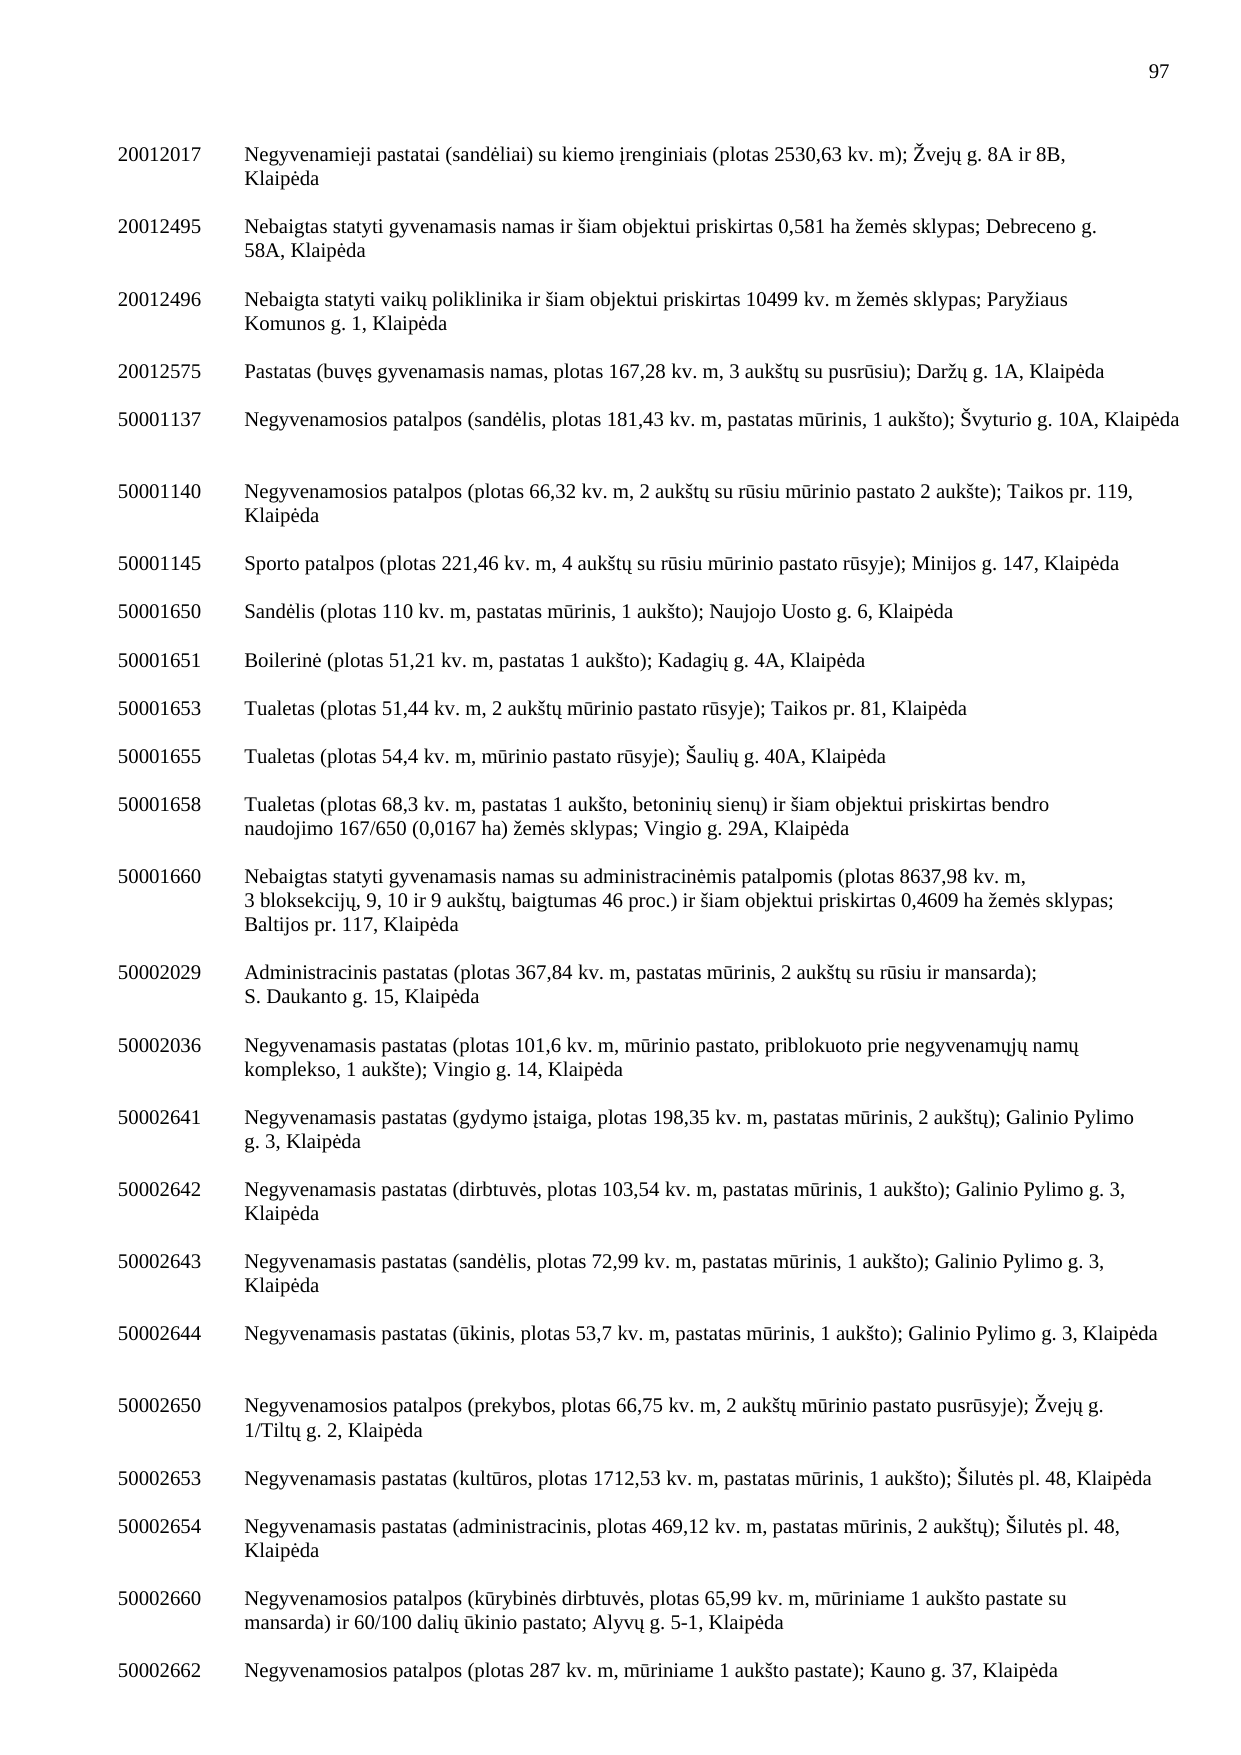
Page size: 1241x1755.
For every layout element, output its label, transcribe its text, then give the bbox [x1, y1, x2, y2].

table_cell [1198, 383, 1207, 407]
table_cell [101, 263, 1198, 287]
table_cell [1207, 431, 1240, 455]
table_cell [1198, 1081, 1207, 1105]
table_cell [1198, 142, 1207, 190]
table_cell [101, 1562, 1198, 1586]
table_cell [1198, 1105, 1207, 1153]
table_cell [1178, 479, 1192, 527]
table_cell [1178, 142, 1192, 190]
table_cell [1163, 214, 1178, 262]
table_cell [101, 431, 1198, 455]
table_cell Nebaigta statyti vaikų poliklinika ir šiam objektui priskirtas 10499 kv. m žemės sklypas; Paryžiaus Komunos g. 1, Klaipėda [233, 287, 1148, 335]
table_cell [1207, 1658, 1240, 1682]
table_cell [1178, 1658, 1192, 1682]
table_cell [1207, 263, 1240, 287]
table_cell [101, 936, 1198, 960]
table_cell [1148, 479, 1163, 527]
table_cell [1207, 551, 1240, 575]
table_cell [1163, 599, 1178, 623]
table_cell [1207, 792, 1240, 840]
table_cell [1207, 1177, 1240, 1225]
table_cell [1207, 768, 1240, 792]
table_cell [1198, 551, 1207, 575]
table_cell Negyvenamasis pastatas (gydymo įstaiga, plotas 198,35 kv. m, pastatas mūrinis, 2 aukštų); Galinio Pylimo g. 3, Klaipėda [233, 1105, 1148, 1153]
table_cell [1193, 287, 1198, 335]
table_cell Sporto patalpos (plotas 221,46 kv. m, 4 aukštų su rūsiu mūrinio pastato rūsyje); Minijos g. 147, Klaipėda [233, 551, 1148, 575]
table_cell [1198, 720, 1207, 744]
table_cell [1207, 1225, 1240, 1249]
table_cell [1193, 551, 1198, 575]
table_cell [1198, 1345, 1207, 1369]
table_cell [1178, 1394, 1192, 1442]
table_cell [1198, 1466, 1207, 1490]
table_cell [1193, 479, 1198, 527]
table_cell [1163, 287, 1178, 335]
table_cell [1193, 599, 1198, 623]
table_cell [1198, 840, 1207, 864]
table_cell [1198, 1321, 1207, 1345]
table_cell 50002653 [101, 1466, 233, 1490]
table_cell [1207, 1249, 1240, 1297]
table_cell Negyvenamosios patalpos (plotas 66,32 kv. m, 2 aukštų su rūsiu mūrinio pastato 2 aukšte); Taikos pr. 119, Klaipėda [233, 479, 1148, 527]
table_cell [1163, 792, 1178, 840]
table_cell [1193, 864, 1198, 936]
table_cell [1163, 696, 1178, 720]
table_cell 50001651 [101, 648, 233, 672]
table_cell [1148, 1105, 1163, 1153]
table_cell [1193, 1394, 1198, 1442]
table_cell [1148, 1586, 1163, 1634]
table_cell [1163, 960, 1178, 1008]
table_cell [1148, 744, 1163, 768]
table_cell [1178, 1105, 1192, 1153]
table_cell [1148, 599, 1163, 623]
table_cell [1193, 1033, 1198, 1081]
table_cell [1163, 359, 1178, 383]
table_cell [1178, 744, 1192, 768]
table_cell [1178, 359, 1192, 383]
table_cell [101, 1442, 1198, 1466]
table_cell 50001137 [101, 407, 233, 431]
table_cell [1207, 744, 1240, 768]
table_cell [1207, 1562, 1240, 1586]
table_cell [101, 190, 1198, 214]
table_cell Negyvenamosios patalpos (sandėlis, plotas 181,43 kv. m, pastatas mūrinis, 1 aukšto); Švyturio g. 10A, Klaipėda [233, 407, 1192, 431]
table_cell [1148, 648, 1163, 672]
table_cell [1198, 1033, 1207, 1081]
table_cell [1198, 1490, 1207, 1514]
table_cell 50001145 [101, 551, 233, 575]
table_cell [1207, 1033, 1240, 1081]
table_cell 50002029 [101, 960, 233, 1008]
table_cell [1178, 214, 1192, 262]
table_cell [1198, 792, 1207, 840]
table_cell [1178, 1033, 1192, 1081]
table_cell 50002660 [101, 1586, 233, 1634]
table_cell [1198, 287, 1207, 335]
table_cell [1193, 1177, 1198, 1225]
table_cell [1148, 792, 1163, 840]
table_cell 50001140 [101, 479, 233, 527]
table_cell [1198, 1153, 1207, 1177]
table_cell [101, 1009, 1198, 1032]
table_cell Nebaigtas statyti gyvenamasis namas su administracinėmis patalpomis (plotas 8637,98 kv. m, 3 bloksekcijų, 9, 10 ir 9 aukštų, baigtumas 46 proc.) ir šiam objektui priskirtas 0,4609 ha žemės sklypas; Baltijos pr. 117, Klaipėda [233, 864, 1148, 936]
table_cell [1193, 696, 1198, 720]
table_cell [1207, 648, 1240, 672]
table_cell [101, 383, 1198, 407]
table_cell [1207, 1153, 1240, 1177]
table_cell [101, 575, 1198, 599]
table_cell [1198, 431, 1207, 455]
table_cell [1207, 1009, 1240, 1032]
table_cell [1193, 792, 1198, 840]
table_cell [1163, 1249, 1178, 1297]
table_cell [1207, 407, 1240, 431]
table_cell [1198, 1586, 1207, 1634]
table_cell [1207, 287, 1240, 335]
table_cell [1207, 359, 1240, 383]
table_cell [1207, 624, 1240, 647]
table_cell Administracinis pastatas (plotas 367,84 kv. m, pastatas mūrinis, 2 aukštų su rūsiu ir mansarda); S. Daukanto g. 15, Klaipėda [233, 960, 1148, 1008]
table_cell Negyvenamosios patalpos (kūrybinės dirbtuvės, plotas 65,99 kv. m, mūriniame 1 aukšto pastate su mansarda) ir 60/100 dalių ūkinio pastato; Alyvų g. 5-1, Klaipėda [233, 1586, 1148, 1634]
table_cell [1148, 142, 1163, 190]
table_cell [1207, 840, 1240, 864]
table_cell [1207, 455, 1240, 479]
table_cell 50001650 [101, 599, 233, 623]
table_cell [101, 455, 1198, 479]
table_cell [1148, 287, 1163, 335]
table_cell [1198, 479, 1207, 527]
table_cell [1207, 599, 1240, 623]
table_cell [1207, 118, 1240, 142]
table_cell [1198, 575, 1207, 599]
table_cell [1148, 1394, 1163, 1442]
table_cell [1148, 1658, 1163, 1682]
table_cell [1198, 1394, 1207, 1442]
table_cell [1178, 864, 1192, 936]
table_cell [101, 624, 1198, 647]
table_cell [1178, 648, 1192, 672]
table_cell [1198, 335, 1207, 359]
table_cell [1198, 864, 1207, 936]
table_cell [1193, 1514, 1198, 1562]
table_cell [1178, 1514, 1192, 1562]
table_cell [1198, 190, 1207, 214]
table_cell Negyvenamasis pastatas (administracinis, plotas 469,12 kv. m, pastatas mūrinis, 2 aukštų); Šilutės pl. 48, Klaipėda [233, 1514, 1148, 1562]
table_cell [1198, 1369, 1207, 1393]
table_cell [1148, 1177, 1163, 1225]
table_cell Sandėlis (plotas 110 kv. m, pastatas mūrinis, 1 aukšto); Naujojo Uosto g. 6, Klaipėda [233, 599, 1148, 623]
table_cell [1207, 575, 1240, 599]
table_cell [1198, 1514, 1207, 1562]
table_cell [1198, 1562, 1207, 1586]
table_cell [1207, 142, 1240, 190]
table_cell [101, 1345, 1198, 1369]
table_cell [1207, 720, 1240, 744]
table_cell [1193, 359, 1198, 383]
table_cell [1198, 744, 1207, 768]
table_cell 50001653 [101, 696, 233, 720]
table_cell [1178, 599, 1192, 623]
table_cell [1198, 118, 1207, 142]
table_cell [1207, 1081, 1240, 1105]
table_cell Negyvenamasis pastatas (ūkinis, plotas 53,7 kv. m, pastatas mūrinis, 1 aukšto); Galinio Pylimo g. 3, Klaipėda [233, 1321, 1192, 1345]
table_cell 50002643 [101, 1249, 233, 1297]
table_cell Negyvenamieji pastatai (sandėliai) su kiemo įrenginiais (plotas 2530,63 kv. m); Žvejų g. 8A ir 8B, Klaipėda [233, 142, 1148, 190]
table_cell [1207, 936, 1240, 960]
table_cell [1207, 1490, 1240, 1514]
table_cell [101, 840, 1198, 864]
table_cell [101, 1081, 1198, 1105]
table_cell [1148, 960, 1163, 1008]
table_cell [1207, 672, 1240, 696]
table_cell [1163, 1514, 1178, 1562]
table_cell [1178, 1249, 1192, 1297]
table_cell [1193, 1658, 1198, 1682]
table_cell [1198, 1009, 1207, 1032]
table_cell [1207, 383, 1240, 407]
table_cell [1178, 1177, 1192, 1225]
table_cell [1148, 1249, 1163, 1297]
table_cell [1198, 455, 1207, 479]
table_cell [1193, 1466, 1198, 1490]
table_cell [101, 335, 1198, 359]
table_cell [101, 672, 1198, 696]
table_cell [1148, 551, 1163, 575]
table_cell 20012017 [101, 142, 233, 190]
table_cell [1198, 1225, 1207, 1249]
table_cell Negyvenamasis pastatas (sandėlis, plotas 72,99 kv. m, pastatas mūrinis, 1 aukšto); Galinio Pylimo g. 3, Klaipėda [233, 1249, 1148, 1297]
table_cell [1198, 1249, 1207, 1297]
table_cell [1163, 744, 1178, 768]
table_cell [1193, 960, 1198, 1008]
table_cell 50002644 [101, 1321, 233, 1345]
table_cell [1178, 551, 1192, 575]
table_cell [1148, 359, 1163, 383]
table_cell [1148, 1514, 1163, 1562]
table_cell [1163, 1177, 1178, 1225]
table_cell 20012496 [101, 287, 233, 335]
table_cell [1193, 648, 1198, 672]
table_cell Tualetas (plotas 54,4 kv. m, mūrinio pastato rūsyje); Šaulių g. 40A, Klaipėda [233, 744, 1148, 768]
table_cell 50002036 [101, 1033, 233, 1081]
table_cell [1163, 1586, 1178, 1634]
table_cell [1207, 1105, 1240, 1153]
table_cell [1198, 768, 1207, 792]
table_cell [1198, 527, 1207, 551]
table_cell [1163, 479, 1178, 527]
table_cell Negyvenamosios patalpos (plotas 287 kv. m, mūriniame 1 aukšto pastate); Kauno g. 37, Klaipėda [233, 1658, 1148, 1682]
table_cell [1198, 1442, 1207, 1466]
table_cell [1193, 1321, 1198, 1345]
table_cell [1198, 648, 1207, 672]
table_cell Tualetas (plotas 68,3 kv. m, pastatas 1 aukšto, betoninių sienų) ir šiam objektui priskirtas bendro naudojimo 167/650 (0,0167 ha) žemės sklypas; Vingio g. 29A, Klaipėda [233, 792, 1148, 840]
table_cell [1163, 1394, 1178, 1442]
table_cell [101, 768, 1198, 792]
table_cell [1207, 1321, 1240, 1345]
table_cell [1198, 936, 1207, 960]
table_cell [1207, 1297, 1240, 1321]
table_cell [1198, 1634, 1207, 1658]
table_cell [1178, 1586, 1192, 1634]
table_cell [1193, 744, 1198, 768]
table_cell [1198, 1297, 1207, 1321]
table_cell [1207, 1514, 1240, 1562]
table_cell [101, 1490, 1198, 1514]
table_cell 50001658 [101, 792, 233, 840]
table_cell [1163, 1033, 1178, 1081]
table_cell [101, 720, 1198, 744]
table_cell [101, 118, 1198, 142]
table_cell [1163, 864, 1178, 936]
table_cell 20012495 [101, 214, 233, 262]
table_cell 20012575 [101, 359, 233, 383]
table_cell [1163, 1105, 1178, 1153]
table_cell Negyvenamasis pastatas (plotas 101,6 kv. m, mūrinio pastato, priblokuoto prie negyvenamųjų namų komplekso, 1 aukšte); Vingio g. 14, Klaipėda [233, 1033, 1148, 1081]
table_cell Tualetas (plotas 51,44 kv. m, 2 aukštų mūrinio pastato rūsyje); Taikos pr. 81, Klaipėda [233, 696, 1148, 720]
table_cell [1198, 1658, 1207, 1682]
table_cell 50002662 [101, 1658, 233, 1682]
table_cell [1207, 960, 1240, 1008]
table_cell [1193, 214, 1198, 262]
table_cell [1193, 1586, 1198, 1634]
table_cell [1163, 551, 1178, 575]
table_cell [1207, 864, 1240, 936]
table_cell [101, 1369, 1198, 1393]
table_cell [101, 527, 1198, 551]
table_cell 50002641 [101, 1105, 233, 1153]
table_cell Boilerinė (plotas 51,21 kv. m, pastatas 1 aukšto); Kadagių g. 4A, Klaipėda [233, 648, 1148, 672]
table_cell [1193, 142, 1198, 190]
table_cell [1198, 960, 1207, 1008]
table_cell [1163, 648, 1178, 672]
table_cell 50001660 [101, 864, 233, 936]
table_cell [101, 1634, 1198, 1658]
table_cell [1198, 624, 1207, 647]
table_cell 50002642 [101, 1177, 233, 1225]
table_cell [1178, 287, 1192, 335]
table_cell [1198, 672, 1207, 696]
table_cell [1207, 214, 1240, 262]
table_cell [1163, 1658, 1178, 1682]
table_cell [1178, 696, 1192, 720]
table_cell [1193, 1105, 1198, 1153]
table_cell [1207, 1345, 1240, 1369]
table_cell [1198, 214, 1207, 262]
table_cell [1207, 1369, 1240, 1393]
table_cell [1148, 696, 1163, 720]
table_cell [1207, 1466, 1240, 1490]
table_cell Nebaigtas statyti gyvenamasis namas ir šiam objektui priskirtas 0,581 ha žemės sklypas; Debreceno g. 58A, Klaipėda [233, 214, 1148, 262]
table_cell [1207, 1586, 1240, 1634]
table_cell 50002654 [101, 1514, 233, 1562]
table_cell [1207, 527, 1240, 551]
table_cell [101, 1297, 1198, 1321]
table_cell [1207, 1442, 1240, 1466]
table_cell [1198, 359, 1207, 383]
table_cell [1178, 960, 1192, 1008]
table_cell [1198, 696, 1207, 720]
table_cell [1193, 1249, 1198, 1297]
table_cell [1148, 864, 1163, 936]
table_cell [1207, 1634, 1240, 1658]
table_cell [1148, 1033, 1163, 1081]
table_cell 50001655 [101, 744, 233, 768]
table_cell [1198, 263, 1207, 287]
table_cell [1207, 335, 1240, 359]
table_cell [1207, 479, 1240, 527]
table_cell [1163, 142, 1178, 190]
table_cell [1207, 1394, 1240, 1442]
table_cell [1148, 214, 1163, 262]
table_cell [1193, 407, 1198, 431]
table_cell [1198, 1177, 1207, 1225]
table_cell 50002650 [101, 1394, 233, 1442]
table_cell [1198, 599, 1207, 623]
table_cell Negyvenamosios patalpos (prekybos, plotas 66,75 kv. m, 2 aukštų mūrinio pastato pusrūsyje); Žvejų g. 1/Tiltų g. 2, Klaipėda [233, 1394, 1148, 1442]
table_cell [1198, 407, 1207, 431]
table_cell Negyvenamasis pastatas (kultūros, plotas 1712,53 kv. m, pastatas mūrinis, 1 aukšto); Šilutės pl. 48, Klaipėda [233, 1466, 1192, 1490]
table_cell [1178, 792, 1192, 840]
table_cell [101, 1153, 1198, 1177]
table_cell [1207, 696, 1240, 720]
table_cell Pastatas (buvęs gyvenamasis namas, plotas 167,28 kv. m, 3 aukštų su pusrūsiu); Daržų g. 1A, Klaipėda [233, 359, 1148, 383]
table_cell Negyvenamasis pastatas (dirbtuvės, plotas 103,54 kv. m, pastatas mūrinis, 1 aukšto); Galinio Pylimo g. 3, Klaipėda [233, 1177, 1148, 1225]
table_cell [1207, 190, 1240, 214]
table_cell [101, 1225, 1198, 1249]
